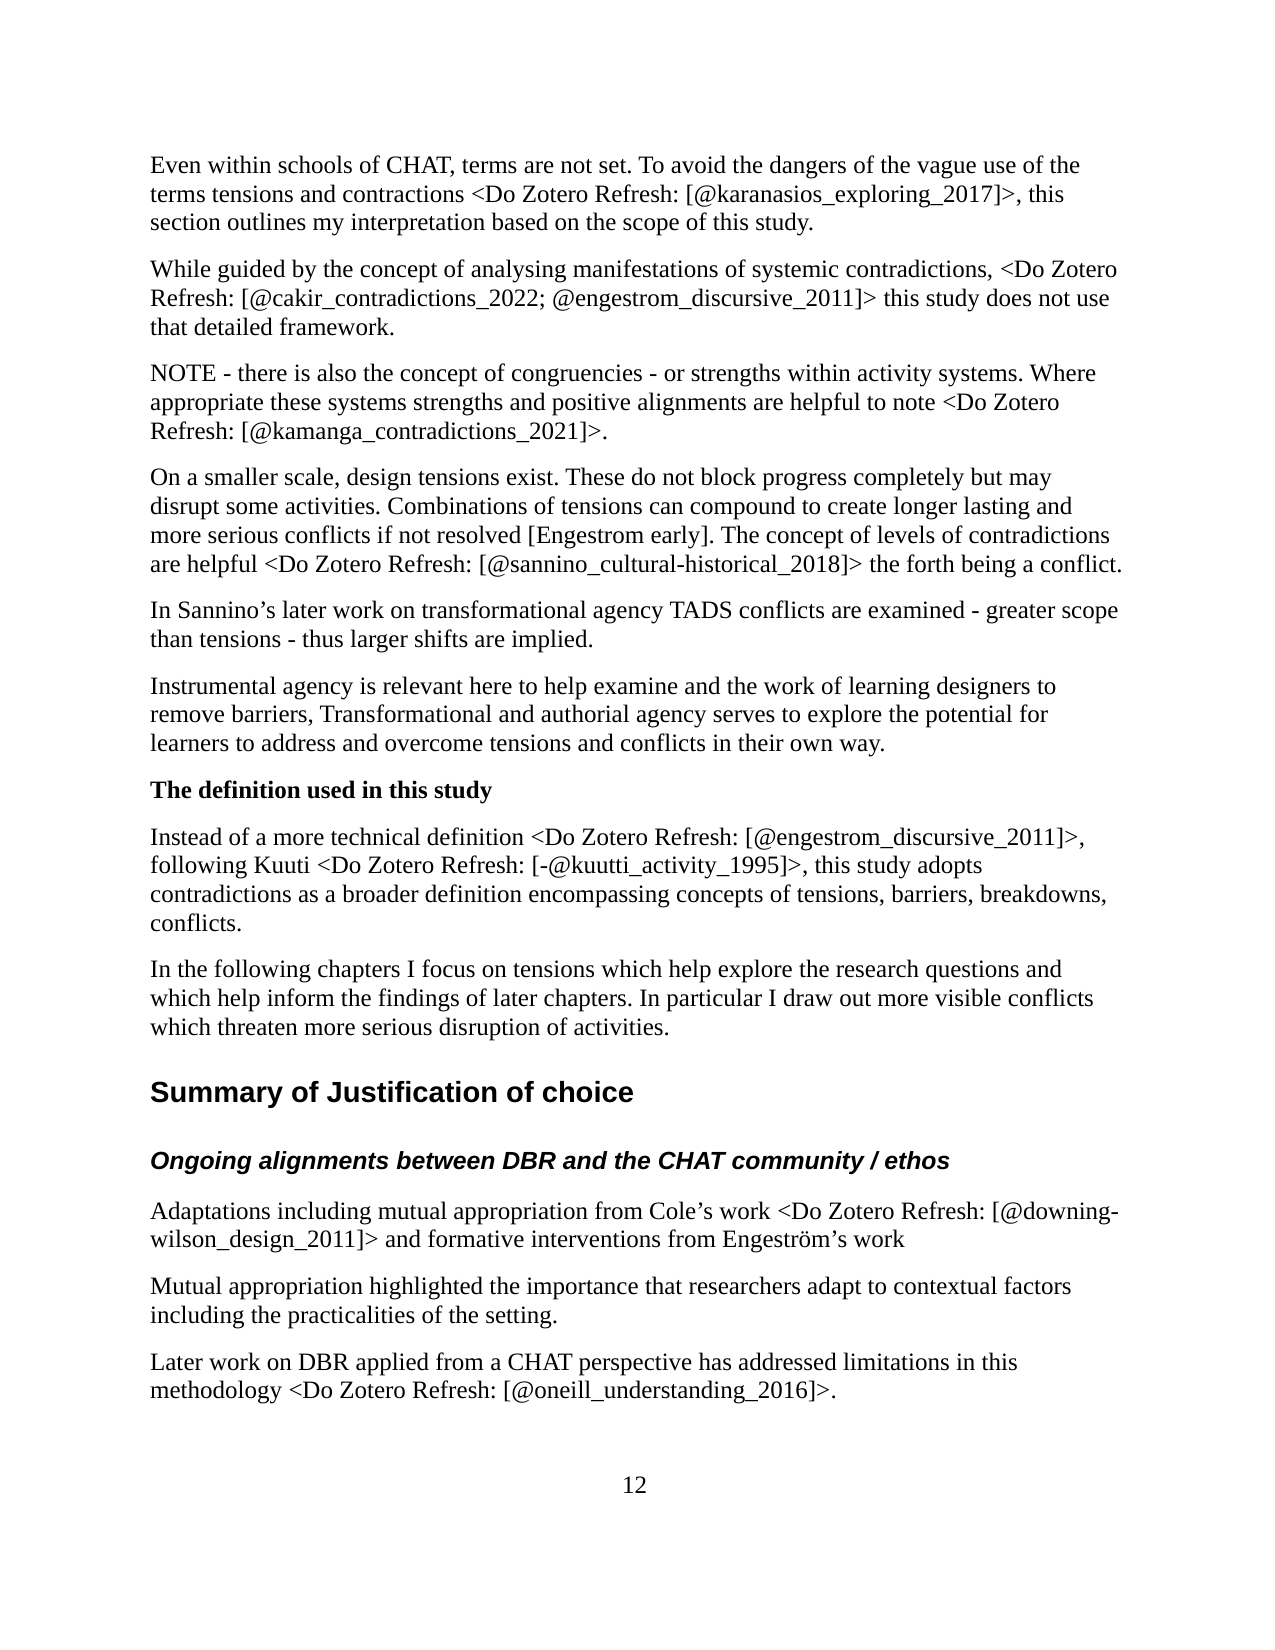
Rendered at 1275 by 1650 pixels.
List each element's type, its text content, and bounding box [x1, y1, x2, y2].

text In Sannino’s later work on transformational agency TADS conflicts are examined - greater scope than tensions - thus larger shifts are implied. [150, 595, 1125, 653]
text While guided by the concept of analysing manifestations of systemic contradictions, <Do Zotero Refresh: [@cakir_contradictions_2022; @engestrom_discursive_2011]> this study does not use that detailed framework. [150, 254, 1125, 340]
text Instead of a more technical definition <Do Zotero Refresh: [@engestrom_discursive_2011]>, following Kuuti <Do Zotero Refresh: [-@kuutti_activity_1995]>, this study adopts contradictions as a broader definition encompassing concepts of tensions, barriers, breakdowns, conflicts. [150, 822, 1125, 937]
text The definition used in this study [150, 775, 1125, 804]
subtitle Ongoing alignments between DBR and the CHAT community / ethos [150, 1146, 1125, 1174]
text Instrumental agency is relevant here to help examine and the work of learning designers to remove barriers, Transformational and authorial agency serves to explore the potential for learners to address and overcome tensions and conflicts in their own way. [150, 671, 1125, 757]
subtitle Summary of Justification of choice [150, 1075, 1125, 1108]
text NOTE - there is also the concept of congruencies - or strengths within activity systems. Where appropriate these systems strengths and positive alignments are helpful to note <Do Zotero Refresh: [@kamanga_contradictions_2021]>. [150, 358, 1125, 444]
text Later work on DBR applied from a CHAT perspective has addressed limitations in this methodology <Do Zotero Refresh: [@oneill_understanding_2016]>. [150, 1347, 1125, 1404]
text On a smaller scale, design tensions exist. These do not block progress completely but may disrupt some activities. Combinations of tensions can compound to create longer lasting and more serious conflicts if not resolved [Engestrom early]. The concept of levels of contradictions are helpful <Do Zotero Refresh: [@sannino_cultural-historical_2018]> the forth being a conflict. [150, 462, 1125, 577]
text Even within schools of CHAT, terms are not set. To avoid the dangers of the vague use of the terms tensions and contractions <Do Zotero Refresh: [@karanasios_exploring_2017]>, this section outlines my interpretation based on the scope of this study. [150, 150, 1125, 236]
text In the following chapters I focus on tensions which help explore the research questions and which help inform the findings of later chapters. In particular I draw out more visible conflicts which threaten more serious disruption of activities. [150, 954, 1125, 1041]
text Mutual appropriation highlighted the importance that researchers adapt to contextual factors including the practicalities of the setting. [150, 1271, 1125, 1329]
text Adaptations including mutual appropriation from Cole’s work <Do Zotero Refresh: [@downing-wilson_design_2011]> and formative interventions from Engeström’s work [150, 1196, 1125, 1253]
